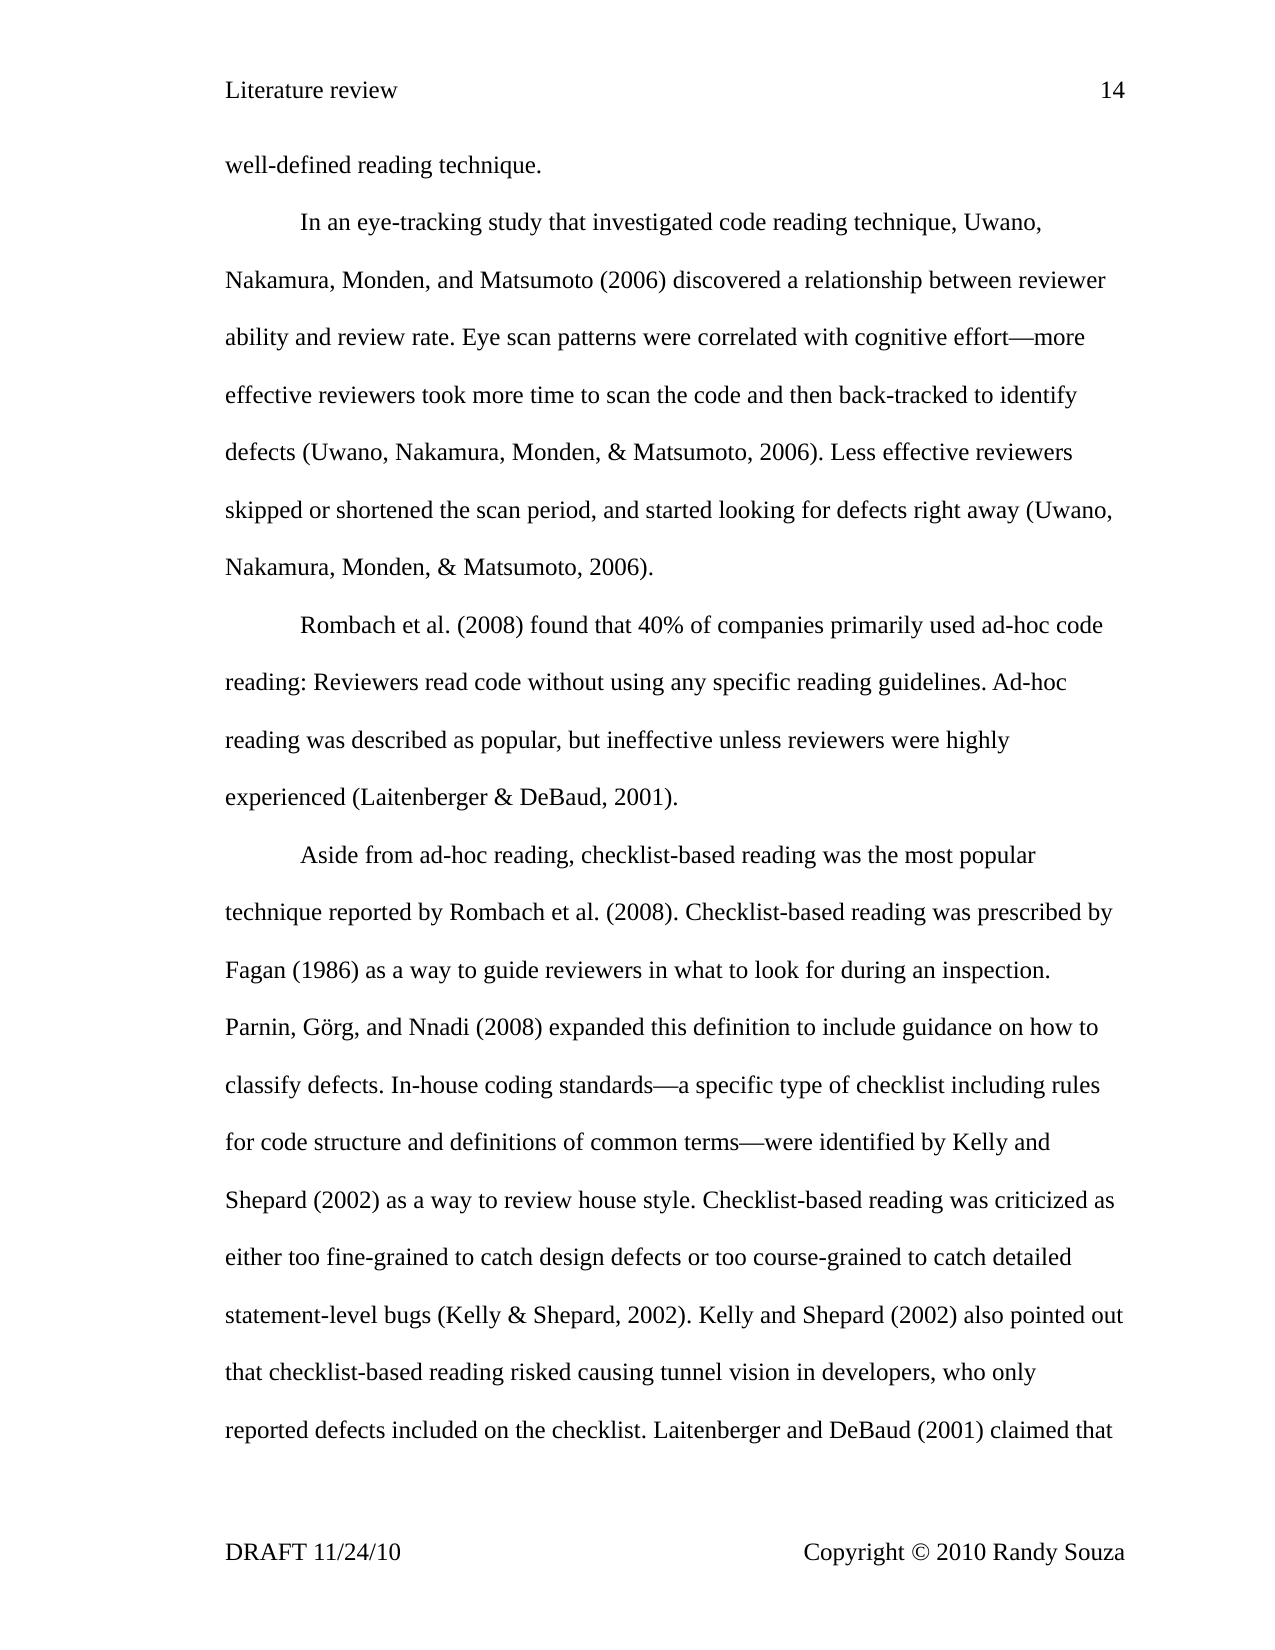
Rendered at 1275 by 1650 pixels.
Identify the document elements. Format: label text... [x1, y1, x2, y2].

text well-defined reading technique. [225, 150, 1125, 179]
text Rombach et al. (2008) found that 40% of companies primarily used ad-hoc code reading: Reviewers read code without using any specific reading guidelines. Ad-hoc reading was described as popular, but ineffective unless reviewers were highly experienced (Laitenberger & DeBaud, 2001). [225, 610, 1125, 811]
text Aside from ad-hoc reading, checklist-based reading was the most popular technique reported by Rombach et al. (2008). Checklist-based reading was prescribed by Fagan (1986) as a way to guide reviewers in what to look for during an inspection. Parnin, Görg, and Nnadi (2008) expanded this definition to include guidance on how to classify defects. In-house coding standards—a specific type of checklist including rules for code structure and definitions of common terms—were identified by Kelly and Shepard (2002) as a way to review house style. Checklist-based reading was criticized as either too fine-grained to catch design defects or too course-grained to catch detailed statement-level bugs (Kelly & Shepard, 2002). Kelly and Shepard (2002) also pointed out that checklist-based reading risked causing tunnel vision in developers, who only reported defects included on the checklist. Laitenberger and DeBaud (2001) claimed that [225, 840, 1125, 1444]
text In an eye-tracking study that investigated code reading technique, Uwano, Nakamura, Monden, and Matsumoto (2006) discovered a relationship between reviewer ability and review rate. Eye scan patterns were correlated with cognitive effort—more effective reviewers took more time to scan the code and then back-tracked to identify defects (Uwano, Nakamura, Monden, & Matsumoto, 2006). Less effective reviewers skipped or shortened the scan period, and started looking for defects right away (Uwano, Nakamura, Monden, & Matsumoto, 2006). [225, 207, 1125, 581]
